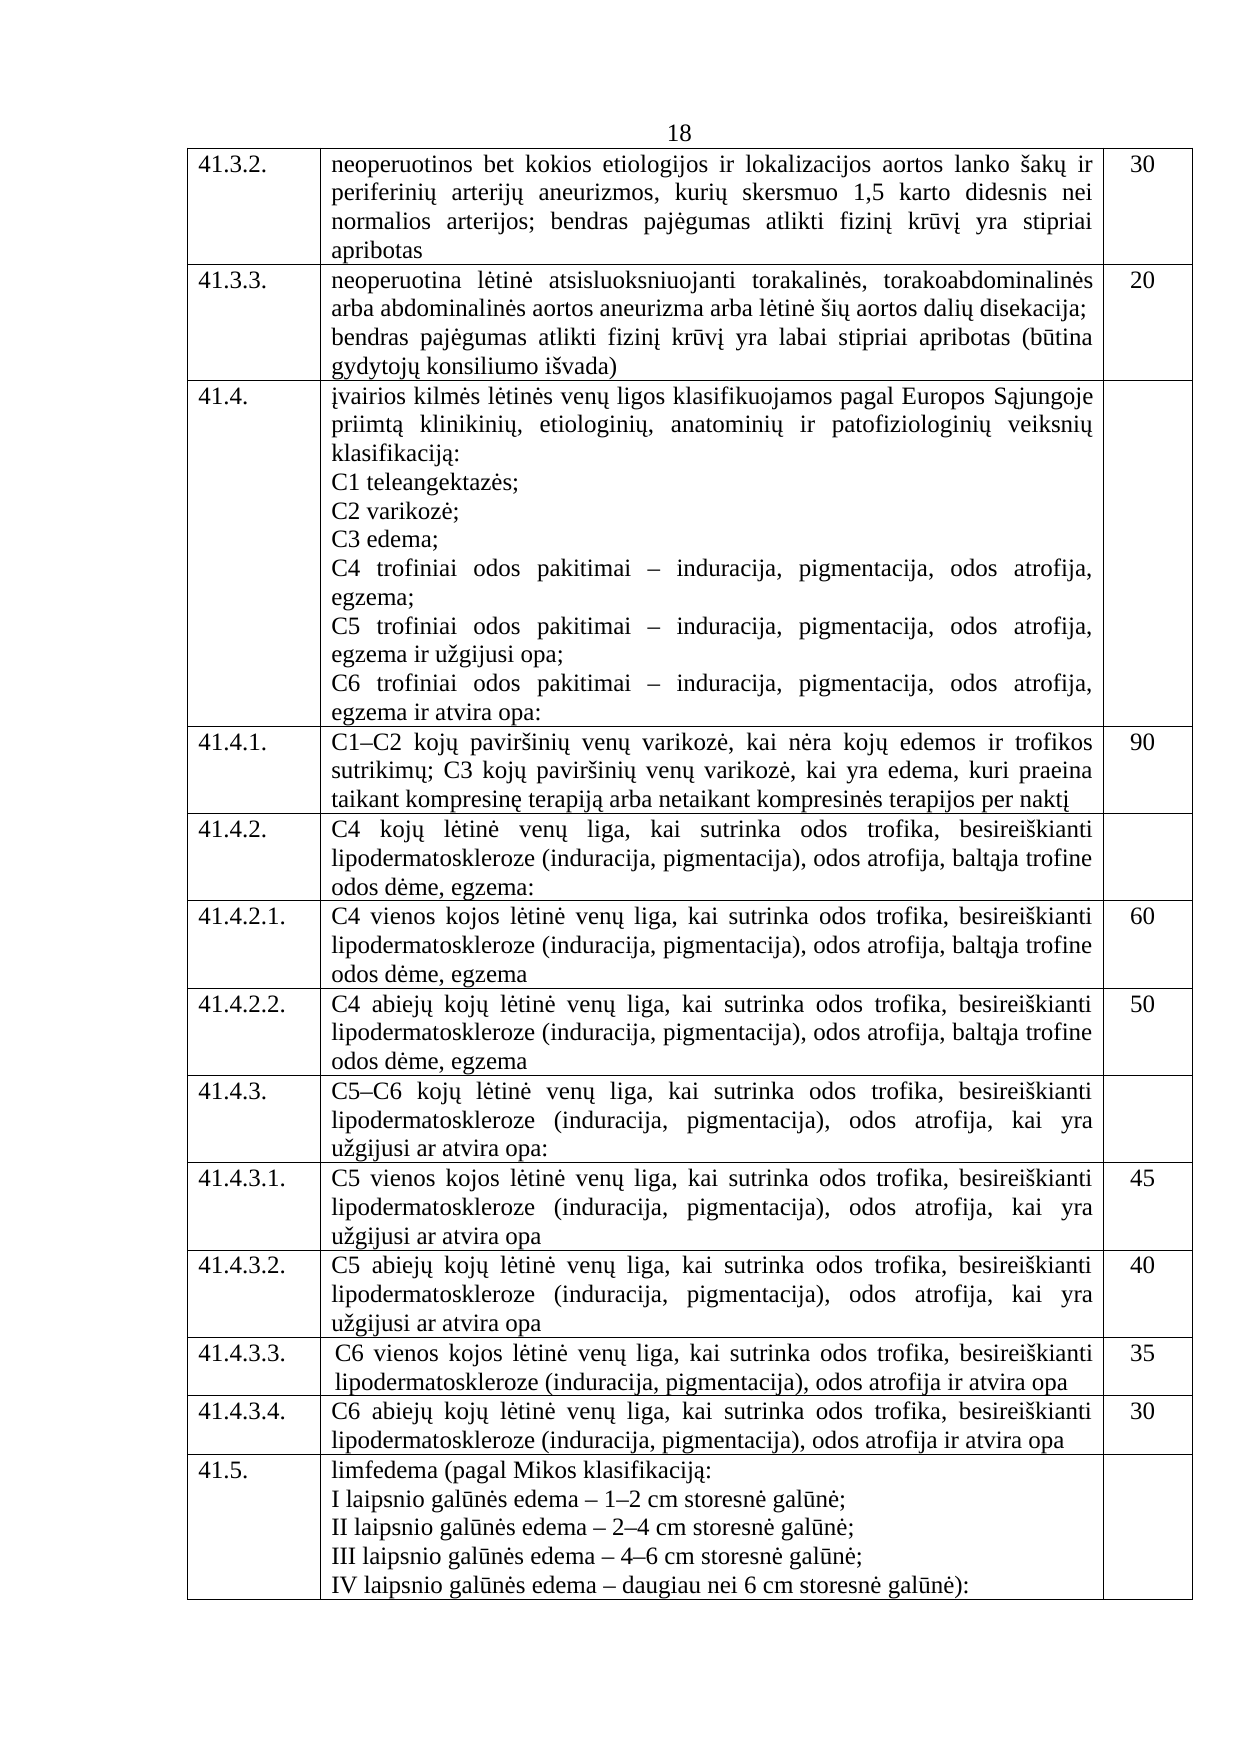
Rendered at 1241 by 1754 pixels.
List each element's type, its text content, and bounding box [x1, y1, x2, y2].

table_cell 41.4.2.1. [188, 901, 320, 988]
table_cell 41.4.1. [188, 727, 320, 813]
table_cell 40 [1104, 1251, 1192, 1337]
table_cell C6 vienos kojos lėtinė venų liga, kai sutrinka odos trofika, besireiškianti lipodermatoskleroze (induracija, pigmentacija), odos atrofija ir atvira opa [321, 1338, 1103, 1395]
table_cell neoperuotina lėtinė atsisluoksniuojanti torakalinės, torakoabdominalinės arba abdominalinės aortos aneurizma arba lėtinė šių aortos dalių disekacija; bendras pajėgumas atlikti fizinį krūvį yra labai stipriai apribotas (būtina gydytojų konsiliumo išvada) [321, 265, 1103, 380]
table_cell 30 [1104, 1396, 1192, 1454]
table_cell 41.4.3.2. [188, 1251, 320, 1337]
table_cell 41.4.3. [188, 1076, 320, 1162]
table_cell [1104, 381, 1192, 726]
table_cell C5 vienos kojos lėtinė venų liga, kai sutrinka odos trofika, besireiškianti lipodermatoskleroze (induracija, pigmentacija), odos atrofija, kai yra užgijusi ar atvira opa [321, 1163, 1103, 1249]
table_cell 41.4.3.3. [188, 1338, 320, 1395]
table_cell 41.4. [188, 381, 320, 726]
table_cell 45 [1104, 1163, 1192, 1249]
table_cell C4 abiejų kojų lėtinė venų liga, kai sutrinka odos trofika, besireiškianti lipodermatoskleroze (induracija, pigmentacija), odos atrofija, baltąja trofine odos dėme, egzema [321, 989, 1103, 1075]
table_cell 41.3.2. [188, 149, 320, 264]
table_cell 41.4.2. [188, 814, 320, 900]
table_cell C5 abiejų kojų lėtinė venų liga, kai sutrinka odos trofika, besireiškianti lipodermatoskleroze (induracija, pigmentacija), odos atrofija, kai yra užgijusi ar atvira opa [321, 1251, 1103, 1337]
table_cell C4 vienos kojos lėtinė venų liga, kai sutrinka odos trofika, besireiškianti lipodermatoskleroze (induracija, pigmentacija), odos atrofija, baltąja trofine odos dėme, egzema [321, 901, 1103, 988]
table_cell [1104, 1076, 1192, 1162]
table_cell C4 kojų lėtinė venų liga, kai sutrinka odos trofika, besireiškianti lipodermatoskleroze (induracija, pigmentacija), odos atrofija, baltąja trofine odos dėme, egzema: [321, 814, 1103, 900]
table_cell 60 [1104, 901, 1192, 988]
table_cell 30 [1104, 149, 1192, 264]
table_cell 50 [1104, 989, 1192, 1075]
table_cell 90 [1104, 727, 1192, 813]
table_cell įvairios kilmės lėtinės venų ligos klasifikuojamos pagal Europos Sąjungoje priimtą klinikinių, etiologinių, anatominių ir patofiziologinių veiksnių klasifikaciją: C1 teleangektazės; C2 varikozė; C3 edema; C4 trofiniai odos pakitimai – induracija, pigmentacija, odos atrofija, egzema; C5 trofiniai odos pakitimai – induracija, pigmentacija, odos atrofija, egzema ir užgijusi opa; C6 trofiniai odos pakitimai – induracija, pigmentacija, odos atrofija, egzema ir atvira opa: [321, 381, 1103, 726]
table_cell 41.5. [188, 1455, 320, 1599]
table_cell [1104, 1455, 1192, 1599]
table_cell C6 abiejų kojų lėtinė venų liga, kai sutrinka odos trofika, besireiškianti lipodermatoskleroze (induracija, pigmentacija), odos atrofija ir atvira opa [321, 1396, 1103, 1454]
table_cell 41.3.3. [188, 265, 320, 380]
table_cell limfedema (pagal Mikos klasifikaciją: I laipsnio galūnės edema – 1–2 cm storesnė galūnė; II laipsnio galūnės edema – 2–4 cm storesnė galūnė; III laipsnio galūnės edema – 4–6 cm storesnė galūnė; IV laipsnio galūnės edema – daugiau nei 6 cm storesnė galūnė): [321, 1455, 1103, 1599]
table_cell 41.4.2.2. [188, 989, 320, 1075]
table_cell 41.4.3.4. [188, 1396, 320, 1454]
table_cell 20 [1104, 265, 1192, 380]
table_cell C5–C6 kojų lėtinė venų liga, kai sutrinka odos trofika, besireiškianti lipodermatoskleroze (induracija, pigmentacija), odos atrofija, kai yra užgijusi ar atvira opa: [321, 1076, 1103, 1162]
table_cell C1–C2 kojų paviršinių venų varikozė, kai nėra kojų edemos ir trofikos sutrikimų; C3 kojų paviršinių venų varikozė, kai yra edema, kuri praeina taikant kompresinę terapiją arba netaikant kompresinės terapijos per naktį [321, 727, 1103, 813]
table_cell 35 [1104, 1338, 1192, 1395]
table_cell neoperuotinos bet kokios etiologijos ir lokalizacijos aortos lanko šakų ir periferinių arterijų aneurizmos, kurių skersmuo 1,5 karto didesnis nei normalios arterijos; bendras pajėgumas atlikti fizinį krūvį yra stipriai apribotas [321, 149, 1103, 264]
table_cell 41.4.3.1. [188, 1163, 320, 1249]
table_cell [1104, 814, 1192, 900]
